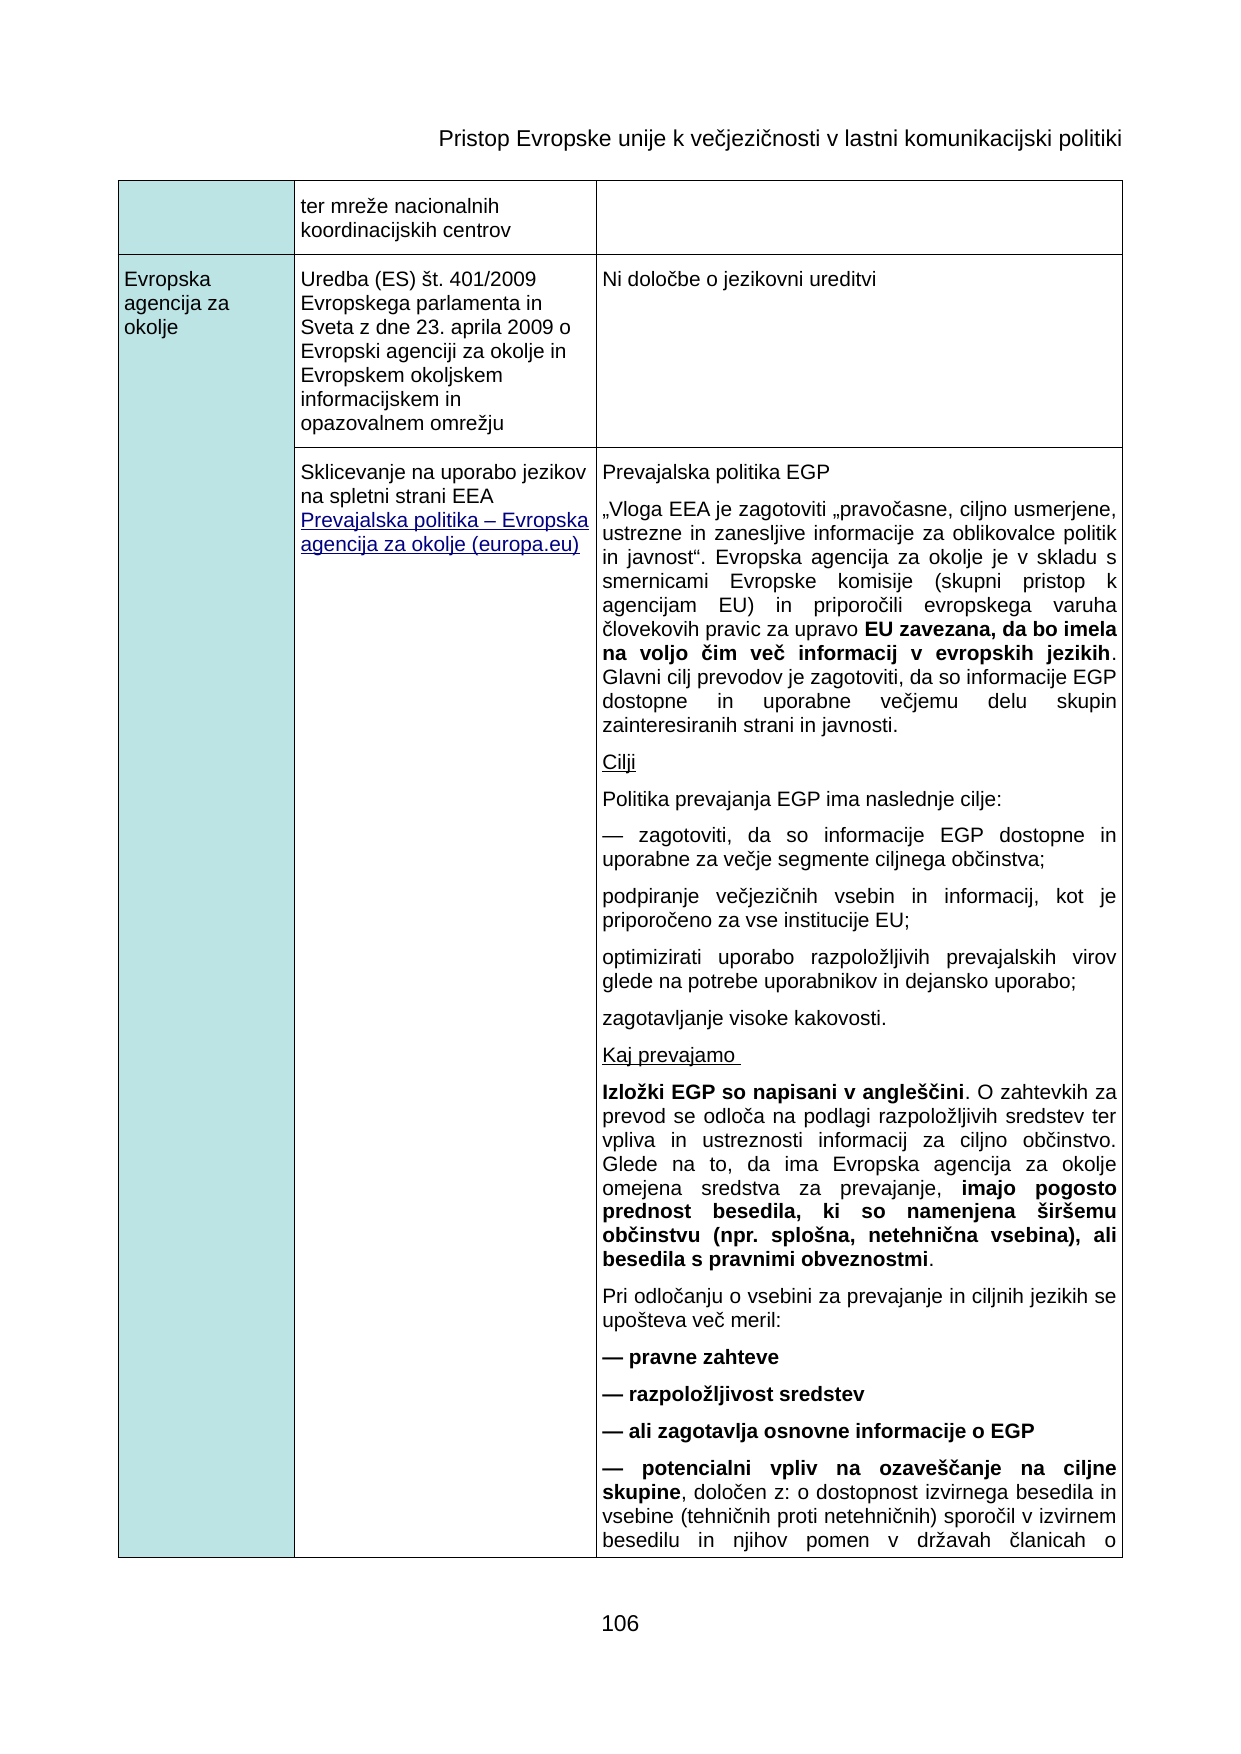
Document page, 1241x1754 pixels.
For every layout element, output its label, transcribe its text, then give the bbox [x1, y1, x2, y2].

table_cell Prevajalska politika EGP „Vloga EEA je zagotoviti „pravočasne, ciljno usmerjene, ustrezne in zanesljive informacije za oblikovalce politik in javnost“. Evropska agencija za okolje je v skladu s smernicami Evropske komisije (skupni pristop k agencijam EU) in priporočili evropskega varuha človekovih pravic za upravo EU zavezana, da bo imela na voljo čim več informacij v evropskih jezikih. Glavni cilj prevodov je zagotoviti, da so informacije EGP dostopne in uporabne večjemu delu skupin zainteresiranih strani in javnosti. Cilji Politika prevajanja EGP ima naslednje cilje: — zagotoviti, da so informacije EGP dostopne in uporabne za večje segmente ciljnega občinstva; podpiranje večjezičnih vsebin in informacij, kot je priporočeno za vse institucije EU; optimizirati uporabo razpoložljivih prevajalskih virov glede na potrebe uporabnikov in dejansko uporabo; zagotavljanje visoke kakovosti. Kaj prevajamo Izložki EGP so napisani v angleščini. O zahtevkih za prevod se odloča na podlagi razpoložljivih sredstev ter vpliva in ustreznosti informacij za ciljno občinstvo. Glede na to, da ima Evropska agencija za okolje omejena sredstva za prevajanje, imajo pogosto prednost besedila, ki so namenjena širšemu občinstvu (npr. splošna, netehnična vsebina), ali besedila s pravnimi obveznostmi. Pri odločanju o vsebini za prevajanje in ciljnih jezikih se upošteva več meril: — pravne zahteve — razpoložljivost sredstev — ali zagotavlja osnovne informacije o EGP — potencialni vpliv na ozaveščanje na ciljne skupine, določen z: o dostopnost izvirnega besedila in vsebine (tehničnih proti netehničnih) sporočil v izvirnem besedilu in njihov pomen v državah članicah o [597, 448, 1122, 1557]
table_cell Uredba (ES) št. 401/2009 Evropskega parlamenta in Sveta z dne 23. aprila 2009 o Evropski agenciji za okolje in Evropskem okoljskem informacijskem in opazovalnem omrežju [295, 255, 596, 447]
table_cell Evropska agencija za okolje [119, 255, 294, 1557]
table_cell Sklicevanje na uporabo jezikov na spletni strani EEA Prevajalska politika – Evropska agencija za okolje (europa.eu) [295, 448, 596, 1557]
table_cell ter mreže nacionalnih koordinacijskih centrov [295, 181, 596, 254]
table_cell Ni določbe o jezikovni ureditvi [597, 255, 1122, 447]
table_cell [597, 181, 1122, 254]
table_cell [119, 181, 294, 254]
